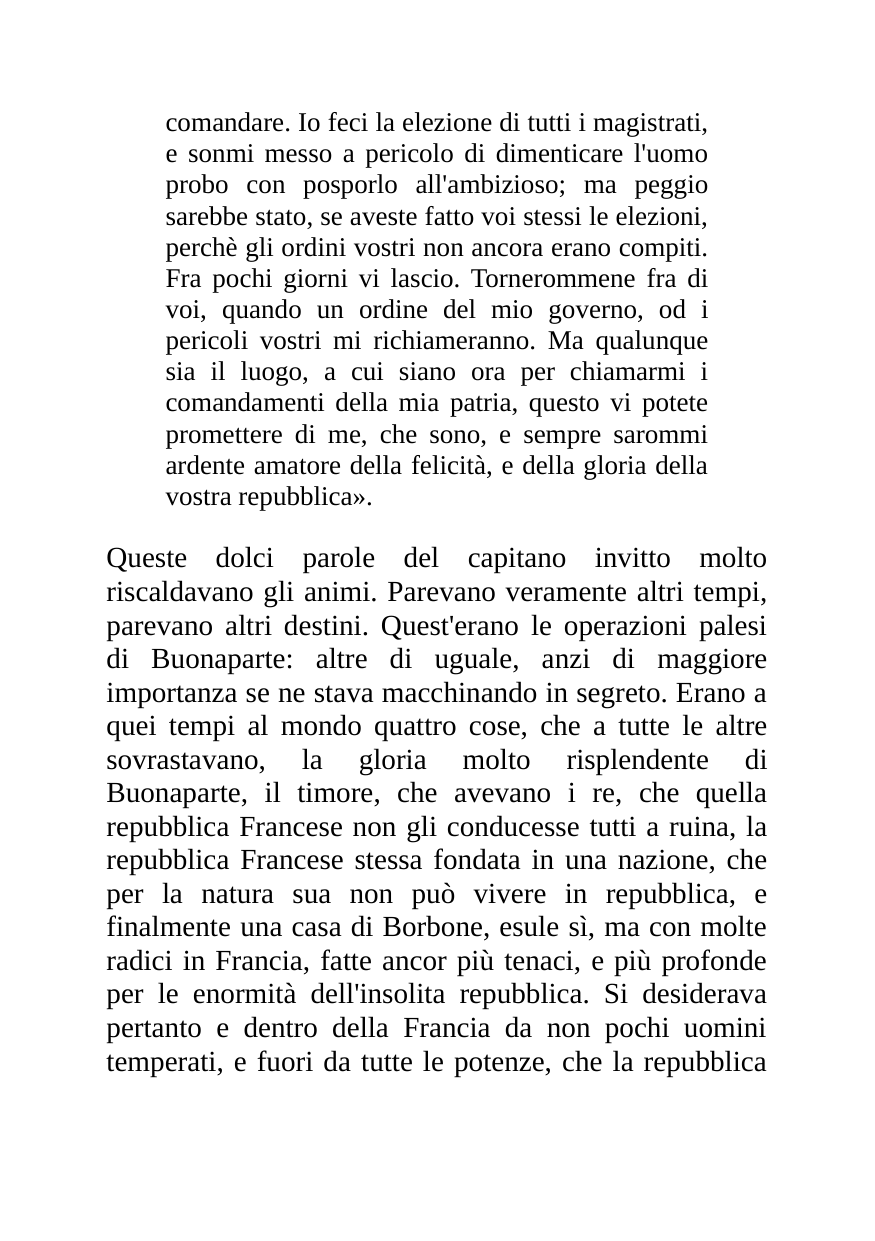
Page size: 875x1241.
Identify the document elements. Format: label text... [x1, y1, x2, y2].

text comandare. Io feci la elezione di tutti i magistrati, e sonmi messo a pericolo di dimenticare l'uomo probo con posporlo all'ambizioso; ma peggio sarebbe stato, se aveste fatto voi stessi le elezioni, perchè gli ordini vostri non ancora erano compiti. Fra pochi giorni vi lascio. Tornerommene fra di voi, quando un ordine del mio governo, od i pericoli vostri mi richiameranno. Ma qualunque sia il luogo, a cui siano ora per chiamarmi i comandamenti della mia patria, questo vi potete promettere di me, che sono, e sempre sarommi ardente amatore della felicità, e della gloria della vostra repubblica». [165, 106, 709, 511]
text Queste dolci parole del capitano invitto molto riscaldavano gli animi. Parevano veramente altri tempi, parevano altri destini. Quest'erano le operazioni palesi di Buonaparte: altre di uguale, anzi di maggiore importanza se ne stava macchinando in segreto. Erano a quei tempi al mondo quattro cose, che a tutte le altre sovrastavano, la gloria molto risplendente di Buonaparte, il timore, che avevano i re, che quella repubblica Francese non gli conducesse tutti a ruina, la repubblica Francese stessa fondata in una nazione, che per la natura sua non può vivere in repubblica, e finalmente una casa di Borbone, esule sì, ma con molte radici in Francia, fatte ancor più tenaci, e più profonde per le enormità dell'insolita repubblica. Si desiderava pertanto e dentro della Francia da non pochi uomini temperati, e fuori da tutte le potenze, che la repubblica [106, 541, 768, 1077]
